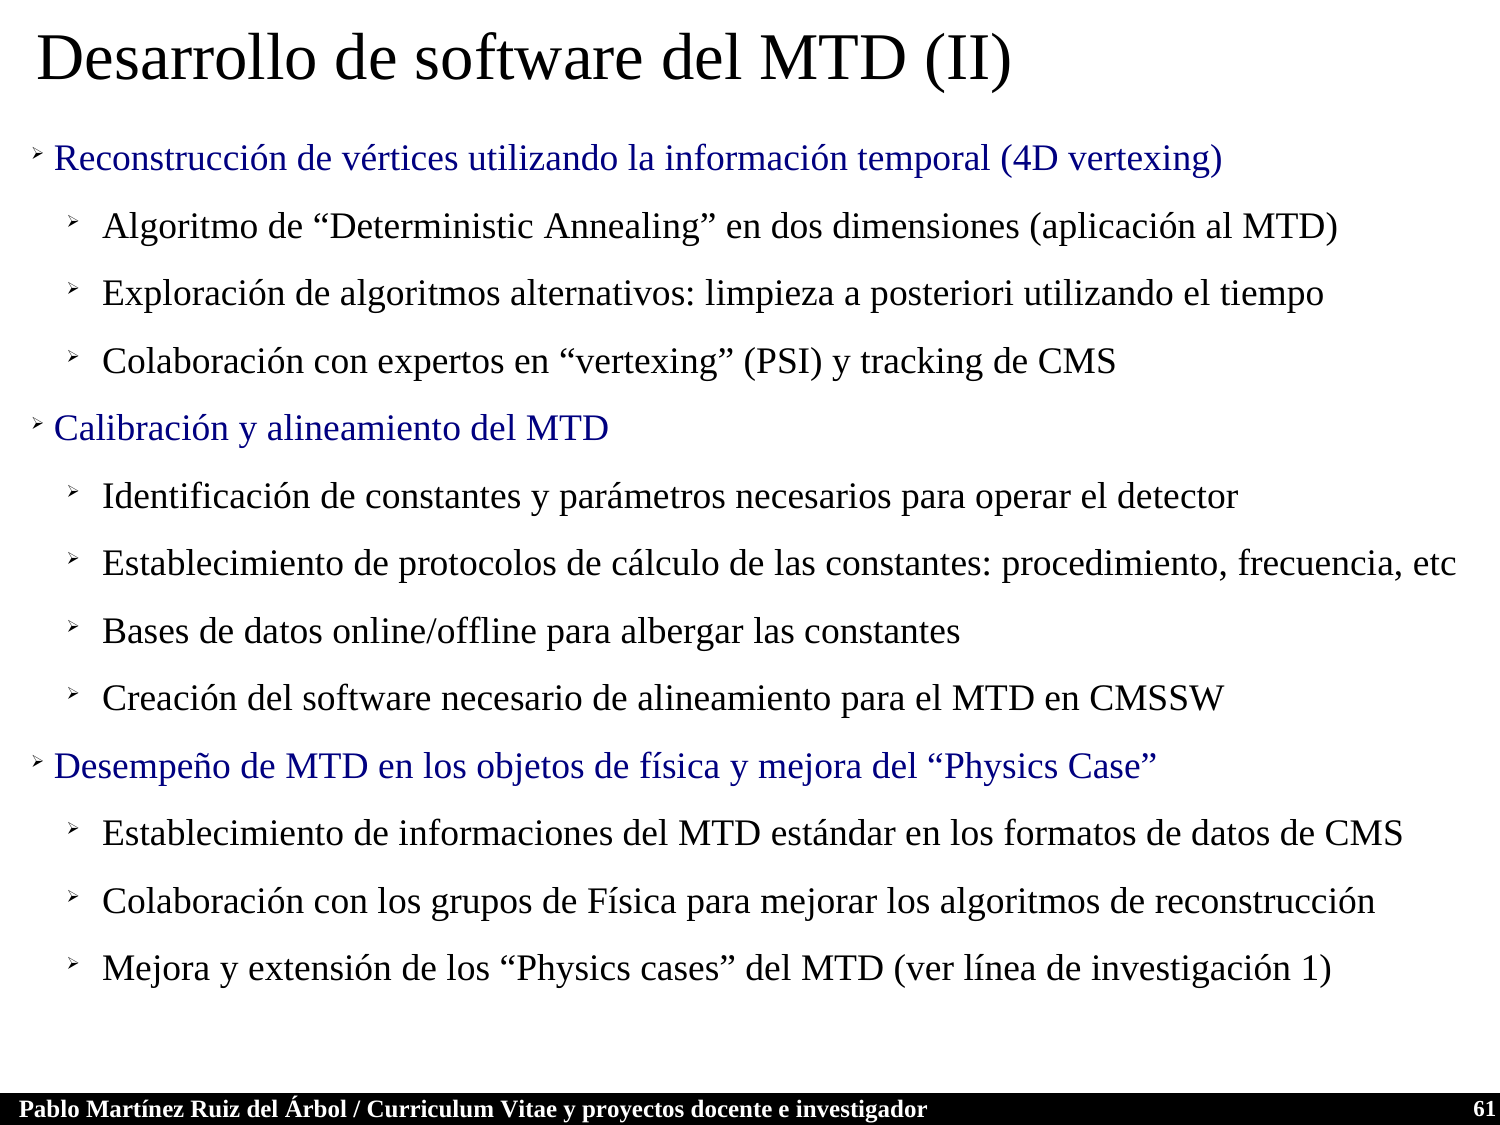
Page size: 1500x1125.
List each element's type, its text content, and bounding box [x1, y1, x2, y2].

text_box Desarrollo de software del MTD (II) [10, 3, 1041, 111]
text_box Reconstrucción de vértices utilizando la información temporal (4D vertexing) Algoritmo de “Deterministic Annealing” en dos dimensiones (aplicación al MTD) Exploración de algoritmos alternativos: limpieza a posteriori utilizando el tiempo Colaboración con expertos en “vertexing” (PSI) y tracking de CMS Calibración y alineamiento del MTD Identificación de constantes y parámetros necesarios para operar el detector Establecimiento de protocolos de cálculo de las constantes: procedimiento, frecuencia, etc Bases de datos online/offline para albergar las constantes Creación del software necesario de alineamiento para el MTD en CMSSW Desempeño de MTD en los objetos de física y mejora del “Physics Case” Establecimiento de informaciones del MTD estándar en los formatos de datos de CMS Colaboración con los grupos de Física para mejorar los algoritmos de reconstrucción Mejora y extensión de los “Physics cases” del MTD (ver línea de investigación 1) [11, 98, 1500, 279]
